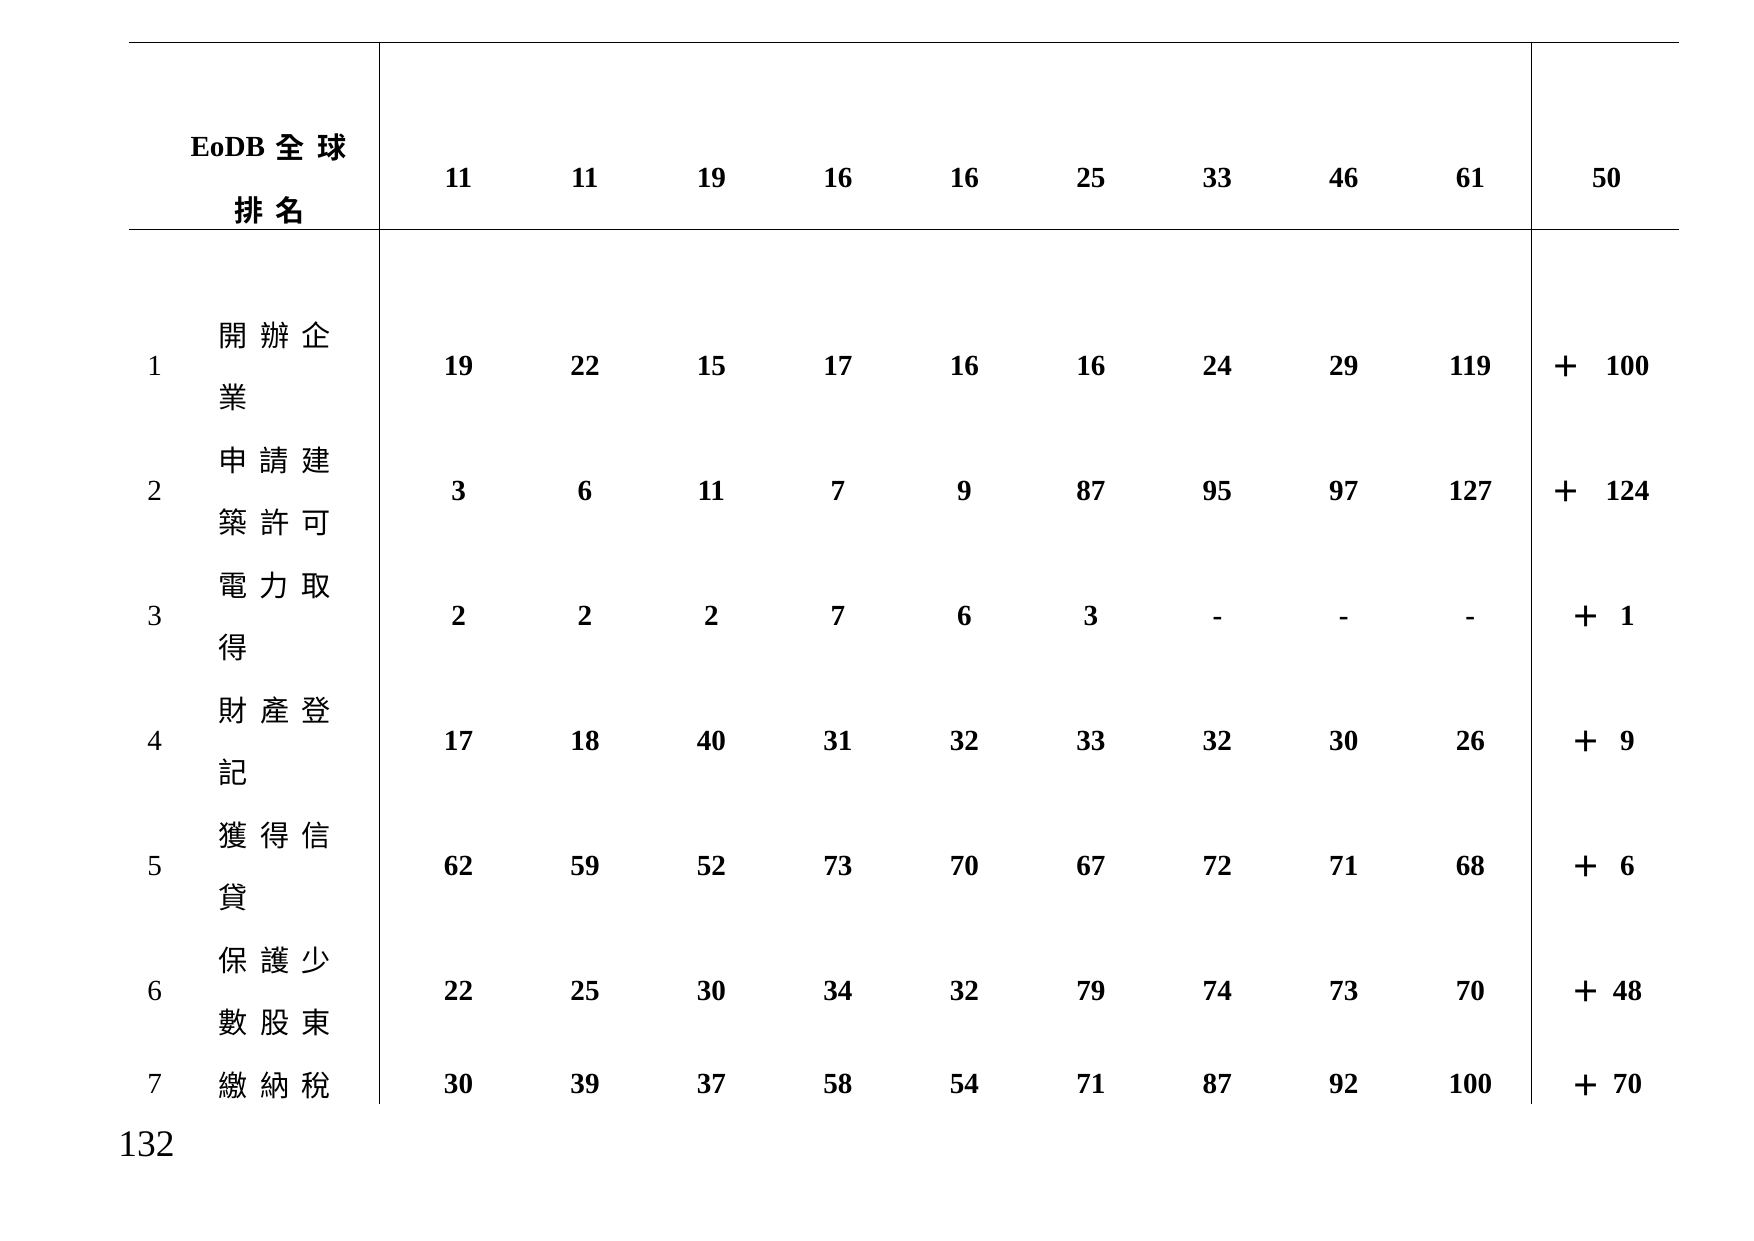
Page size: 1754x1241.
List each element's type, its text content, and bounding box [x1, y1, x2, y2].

table_cell 70 [891, 792, 1019, 917]
table_cell 71 [1275, 792, 1403, 917]
table_cell 4 [129, 667, 180, 792]
table_cell 92 [1275, 1042, 1403, 1104]
table_cell 127 [1403, 417, 1531, 542]
table_cell 17 [764, 230, 891, 417]
table_cell 2 [380, 542, 507, 667]
table_cell 5 [129, 792, 180, 917]
table_cell 73 [1275, 917, 1403, 1042]
table_cell 74 [1147, 917, 1275, 1042]
table_cell 71 [1019, 1042, 1147, 1104]
table_cell 33 [1019, 667, 1147, 792]
table_cell 79 [1019, 917, 1147, 1042]
table_cell 7 [764, 542, 891, 667]
table_cell 32 [1147, 667, 1275, 792]
table_cell ＋1 [1532, 542, 1679, 667]
table_cell 87 [1147, 1042, 1275, 1104]
table_cell 31 [764, 667, 891, 792]
table_cell 2 [129, 417, 180, 542]
table_cell 59 [508, 792, 635, 917]
table_cell 3 [380, 417, 507, 542]
table_cell 3 [129, 542, 180, 667]
table_cell 46 [1275, 43, 1403, 229]
table_cell 申請建築許可 [180, 417, 379, 542]
table_cell 30 [380, 1042, 507, 1104]
table_cell 100 [1403, 1042, 1531, 1104]
table_cell 16 [891, 230, 1019, 417]
table_cell 7 [129, 1042, 180, 1104]
table_cell 26 [1403, 667, 1531, 792]
table_cell 119 [1403, 230, 1531, 417]
table_cell ＋70 [1532, 1042, 1679, 1104]
table_cell 32 [891, 667, 1019, 792]
table_cell 33 [1147, 43, 1275, 229]
table_cell 開辦企業 [180, 230, 379, 417]
table_cell 9 [891, 417, 1019, 542]
table_cell ＋48 [1532, 917, 1679, 1042]
table_cell 25 [1019, 43, 1147, 229]
table_cell 獲得信貸 [180, 792, 379, 917]
table_cell 19 [380, 230, 507, 417]
table_cell 7 [764, 417, 891, 542]
table_cell 16 [1019, 230, 1147, 417]
table_cell - [1275, 542, 1403, 667]
table_cell 73 [764, 792, 891, 917]
table_cell 2 [635, 542, 763, 667]
table_cell 財產登記 [180, 667, 379, 792]
table_cell 52 [635, 792, 763, 917]
table_cell EoDB全球排名 [129, 43, 379, 229]
table_cell 61 [1403, 43, 1531, 229]
table_cell 1 [129, 230, 180, 417]
table_cell - [1403, 542, 1531, 667]
table_cell 50 [1532, 43, 1679, 229]
table_cell 67 [1019, 792, 1147, 917]
table_cell ＋9 [1532, 667, 1679, 792]
table_cell 2 [508, 542, 635, 667]
table_cell 電力取得 [180, 542, 379, 667]
table_cell 25 [508, 917, 635, 1042]
table_cell ＋100 [1532, 230, 1679, 417]
table_cell 繳納稅 [180, 1042, 379, 1104]
table_cell 11 [508, 43, 635, 229]
table_cell - [1147, 542, 1275, 667]
table_cell 22 [508, 230, 635, 417]
table_cell 11 [635, 417, 763, 542]
table_cell 29 [1275, 230, 1403, 417]
table_cell 6 [129, 917, 180, 1042]
table_cell 62 [380, 792, 507, 917]
table_cell 16 [764, 43, 891, 229]
table_cell 22 [380, 917, 507, 1042]
table_cell 30 [635, 917, 763, 1042]
table_cell 39 [508, 1042, 635, 1104]
table_cell 97 [1275, 417, 1403, 542]
table_cell 32 [891, 917, 1019, 1042]
table_cell 保護少數股東 [180, 917, 379, 1042]
table_cell 19 [635, 43, 763, 229]
table_cell 34 [764, 917, 891, 1042]
table_cell ＋6 [1532, 792, 1679, 917]
table_cell 11 [380, 43, 507, 229]
table_cell 87 [1019, 417, 1147, 542]
table_cell 6 [891, 542, 1019, 667]
table_cell 40 [635, 667, 763, 792]
table_cell 72 [1147, 792, 1275, 917]
table_cell 30 [1275, 667, 1403, 792]
table_cell ＋124 [1532, 417, 1679, 542]
table_cell 37 [635, 1042, 763, 1104]
table_cell 6 [508, 417, 635, 542]
table_cell 95 [1147, 417, 1275, 542]
table_cell 15 [635, 230, 763, 417]
table_cell 68 [1403, 792, 1531, 917]
table_cell 3 [1019, 542, 1147, 667]
table_cell 16 [891, 43, 1019, 229]
table_cell 58 [764, 1042, 891, 1104]
table_cell 17 [380, 667, 507, 792]
table_cell 18 [508, 667, 635, 792]
table_cell 24 [1147, 230, 1275, 417]
table_cell 70 [1403, 917, 1531, 1042]
table_cell 54 [891, 1042, 1019, 1104]
